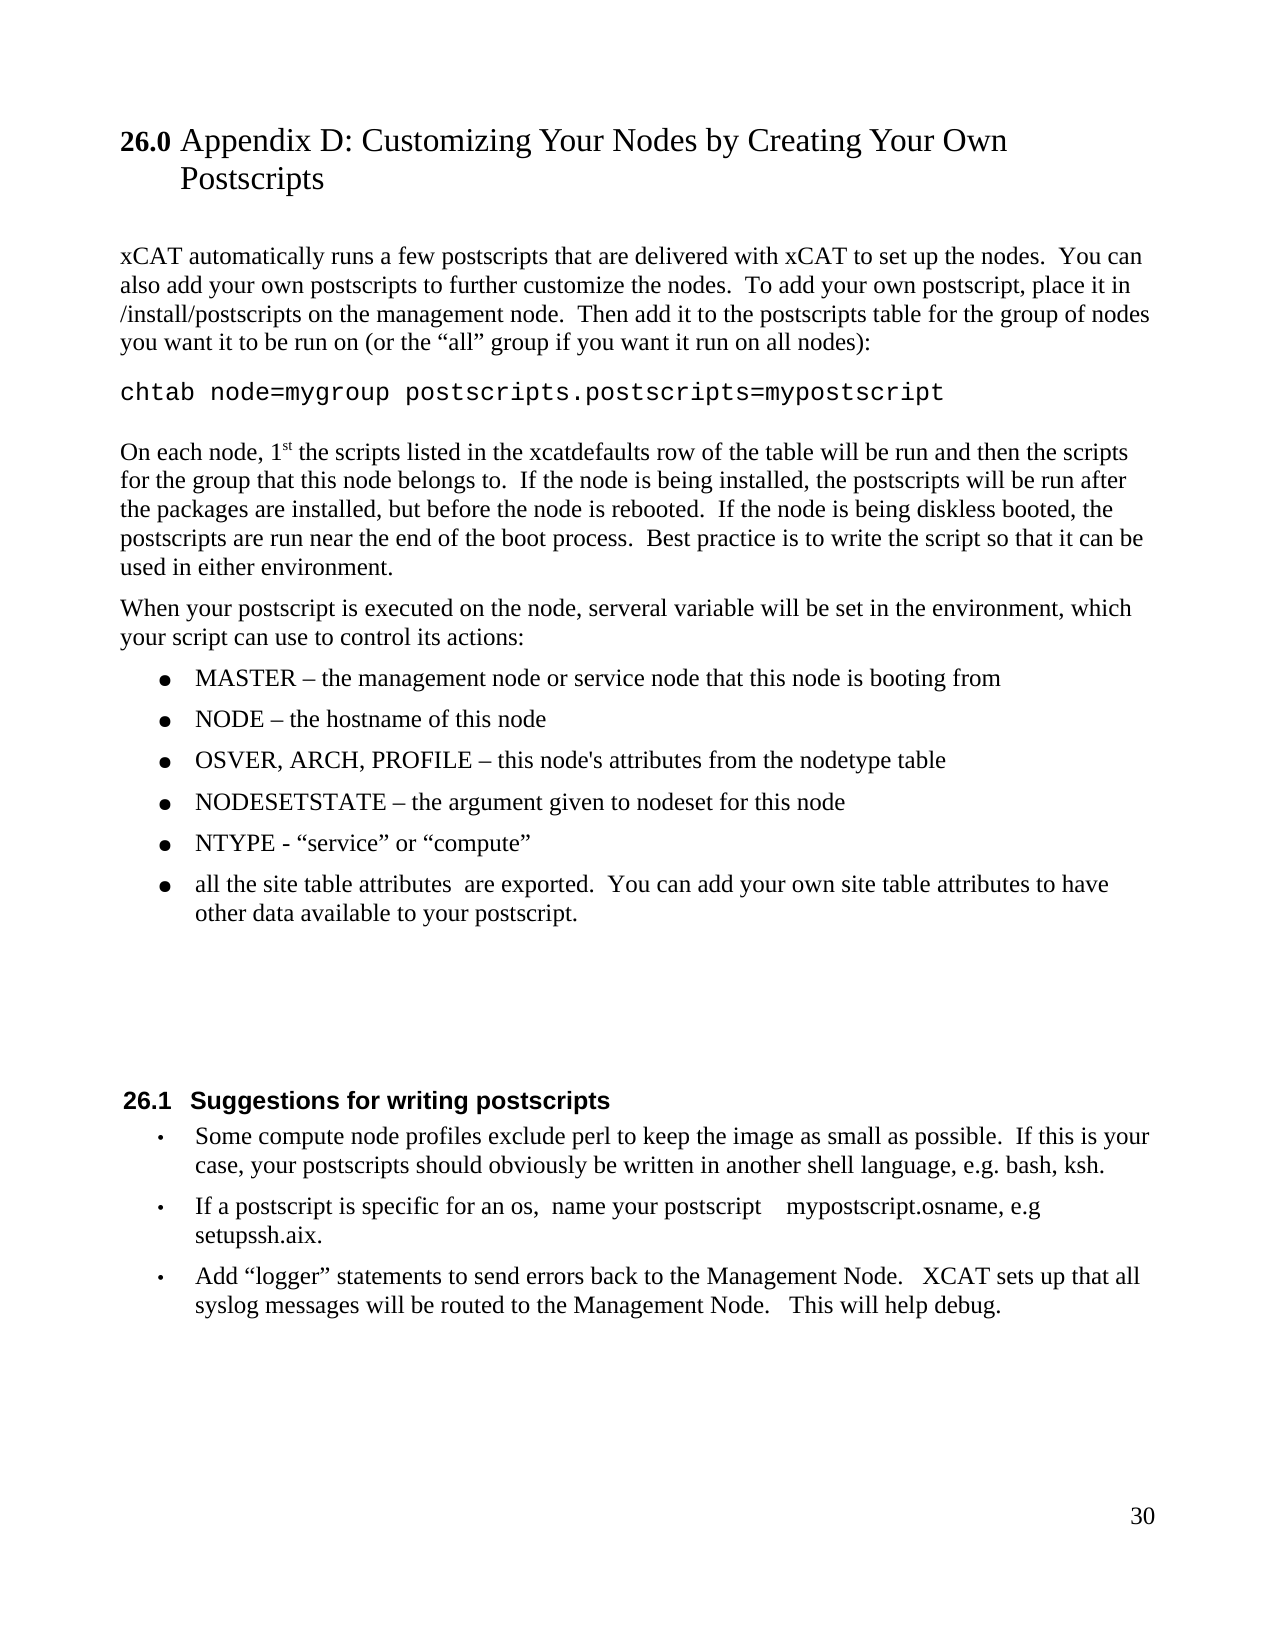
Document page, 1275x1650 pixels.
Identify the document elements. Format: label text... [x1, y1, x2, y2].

list all the site table attributes are exported. You can add your own site table attributes to have other data available to your postscript. [157, 869, 1155, 927]
text xCAT automatically runs a few postscripts that are delivered with xCAT to set up the nodes. You can also add your own postscripts to further customize the nodes. To add your own postscript, place it in /install/postscripts on the management node. Then add it to the postscripts table for the group of nodes you want it to be run on (or the “all” group if you want it run on all nodes): [120, 241, 1155, 356]
list If a postscript is specific for an os, name your postscript mypostscript.osname, e.g setupssh.aix. [157, 1191, 1155, 1249]
list Some compute node profiles exclude perl to keep the image as small as possible. If this is your case, your postscripts should obviously be written in another shell language, e.g. bash, ksh. [157, 1121, 1155, 1179]
list NTYPE - “service” or “compute” [157, 828, 1155, 857]
list NODESETSTATE – the argument given to nodeset for this node [157, 787, 1155, 815]
list MASTER – the management node or service node that this node is booting from [157, 663, 1155, 692]
text On each node, 1st the scripts listed in the xcatdefaults row of the table will be run and then the scripts for the group that this node belongs to. If the node is being installed, the postscripts will be run after the packages are installed, but before the node is rebooted. If the node is being diskless booted, the postscripts are run near the end of the boot process. Best practice is to write the script so that it can be used in either environment. [120, 437, 1155, 580]
text When your postscript is executed on the node, serveral variable will be set in the environment, which your script can use to control its actions: [120, 593, 1155, 650]
subtitle Appendix D: Customizing Your Nodes by Creating Your Own Postscripts [120, 120, 1155, 197]
list NODE – the hostname of this node [157, 704, 1155, 733]
subtitle Suggestions for writing postscripts [123, 1086, 1155, 1115]
list OSVER, ARCH, PROFILE – this node's attributes from the nodetype table [157, 745, 1155, 774]
list Add “logger” statements to send errors back to the Management Node. XCAT sets up that all syslog messages will be routed to the Management Node. This will help debug. [157, 1261, 1155, 1319]
text chtab node=mygroup postscripts.postscripts=mypostscript [120, 380, 1155, 408]
